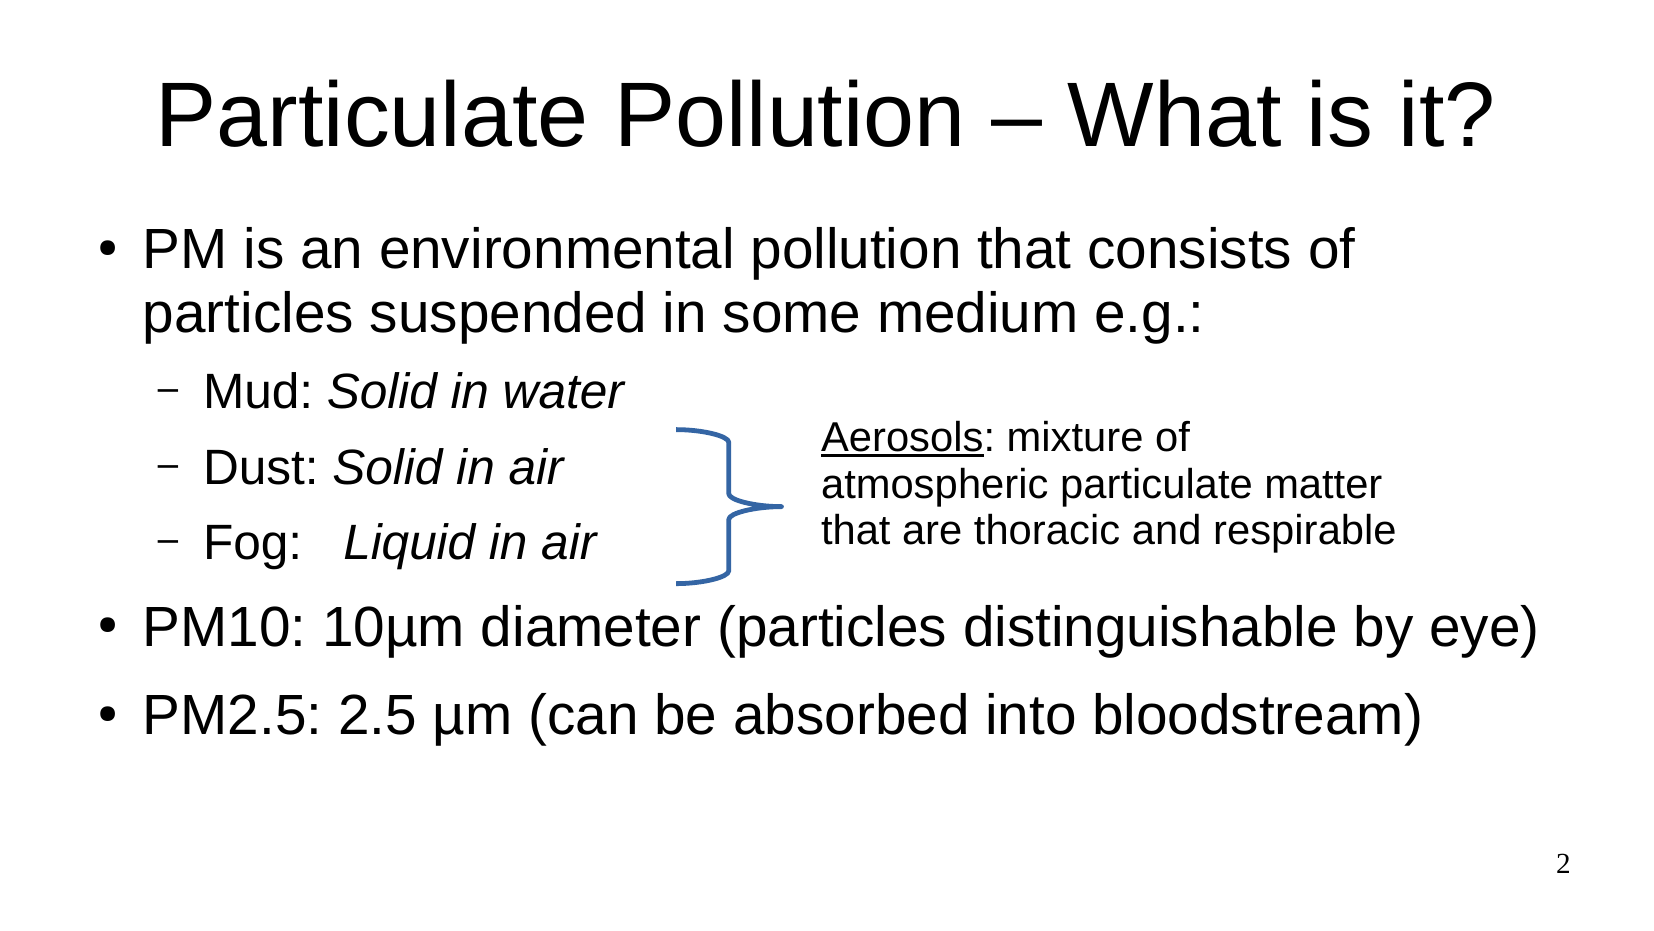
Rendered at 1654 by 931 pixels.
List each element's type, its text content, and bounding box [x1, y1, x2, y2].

title Particulate Pollution – What is it? [82, 37, 1571, 193]
list PM is an environmental pollution that consists of particles suspended in some medium e.g.: Mud: Solid in water Dust: Solid in air Fog: Liquid in air PM10: 10µm diameter (particles distinguishable by eye) PM2.5: 2.5 µm (can be absorbed into bloodstream) [82, 217, 1571, 758]
text_box Aerosols: mixture of atmospheric particulate matter that are thoracic and respirable [806, 406, 1418, 608]
